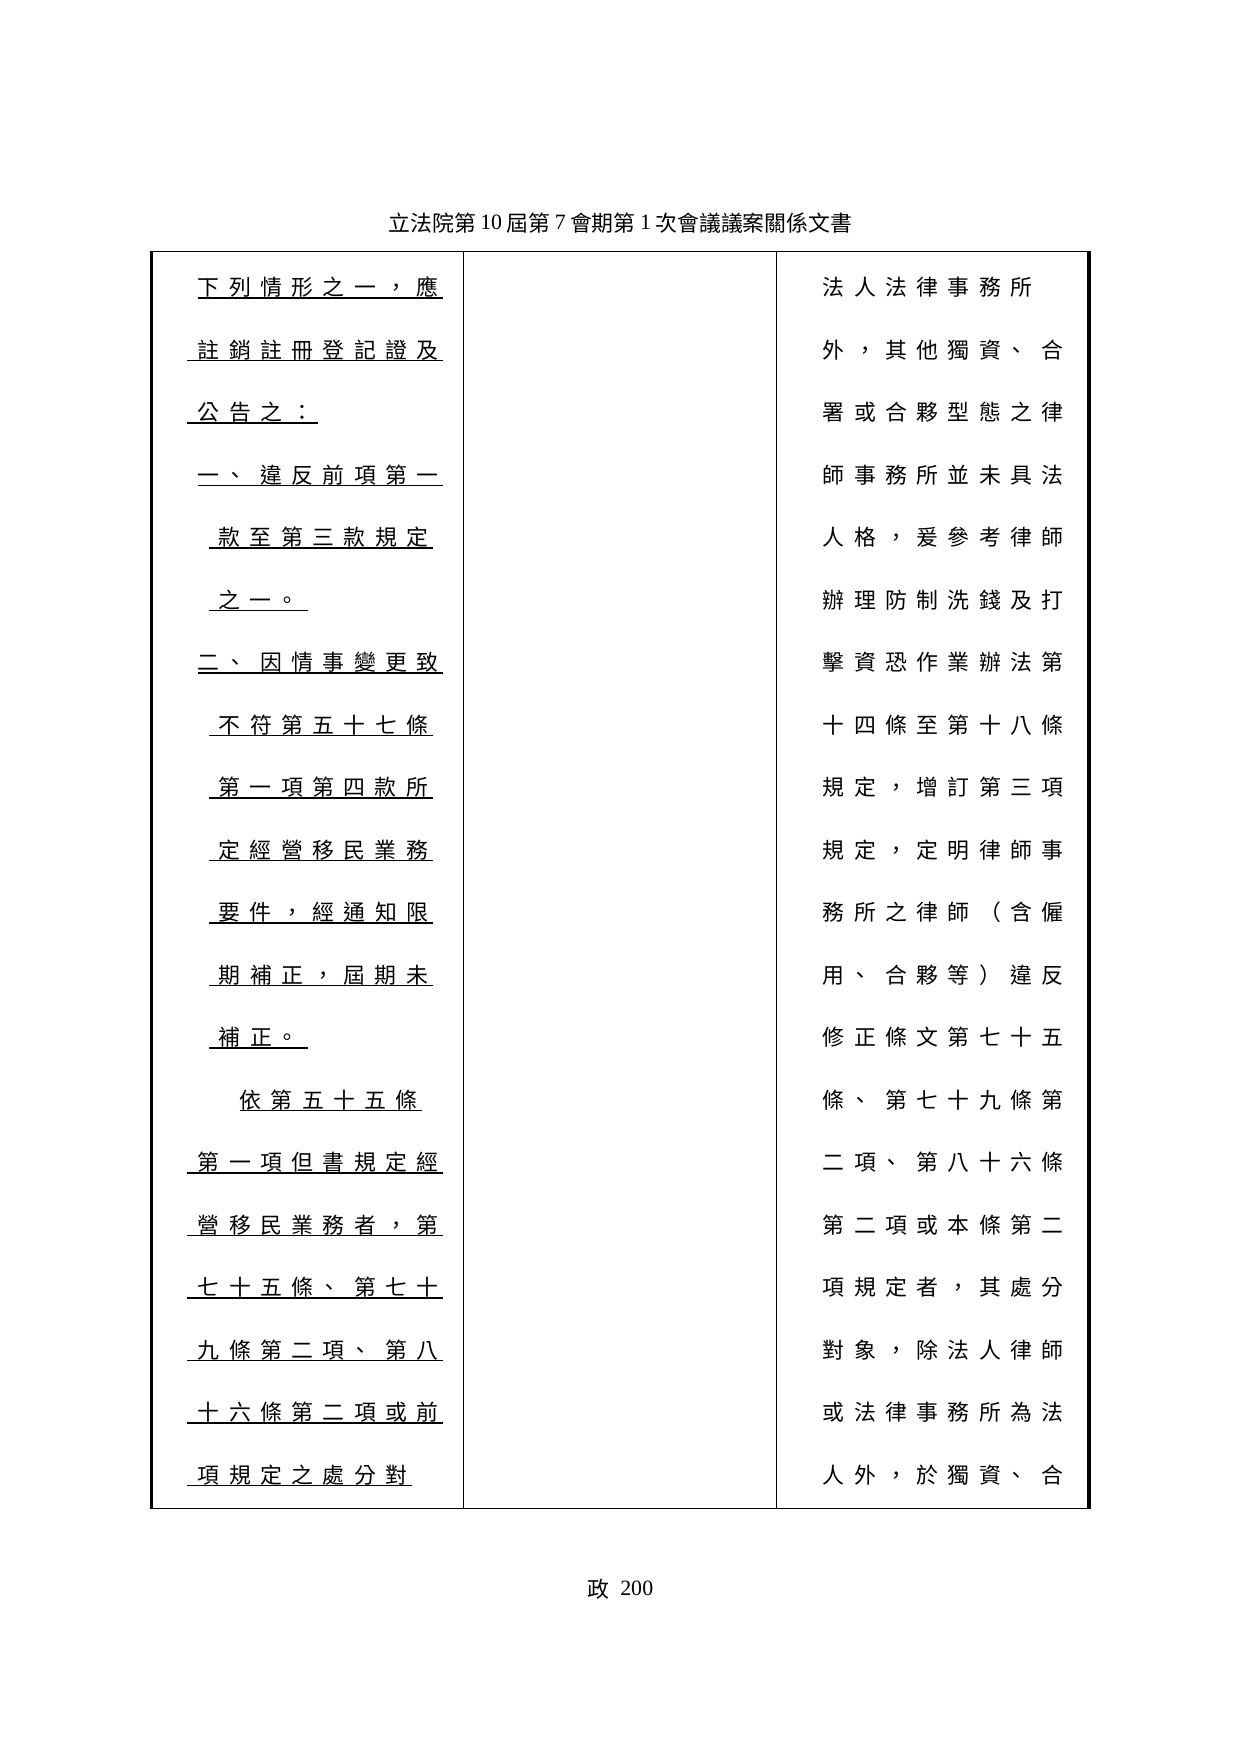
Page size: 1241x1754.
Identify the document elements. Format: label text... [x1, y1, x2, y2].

table_cell 下列情形之一，應註銷註冊登記證及公告之： 一、違反前項第一款至第三款規定之一。 二、因情事變更致不符第五十七條第一項第四款所定經營移民業務要件，經通知限期補正，屆期未補正。 依第五十五條第一項但書規定經營移民業務者，第七十五條、第七十九條第二項、第八十六條第二項或前項規定之處分對 [153, 252, 463, 1508]
table_cell [464, 252, 776, 1508]
table_cell 法人法律事務所外，其他獨資、合署或合夥型態之律師事務所並未具法人格，爰參考律師辦理防制洗錢及打擊資恐作業辦法第十四條至第十八條規定，增訂第三項規定，定明律師事務所之律師（含僱用、合夥等）違反修正條文第七十五條、第七十九條第二項、第八十六條第二項或本條第二項規定者，其處分對象，除法人律師或法律事務所為法人外，於獨資、合 [777, 252, 1087, 1508]
